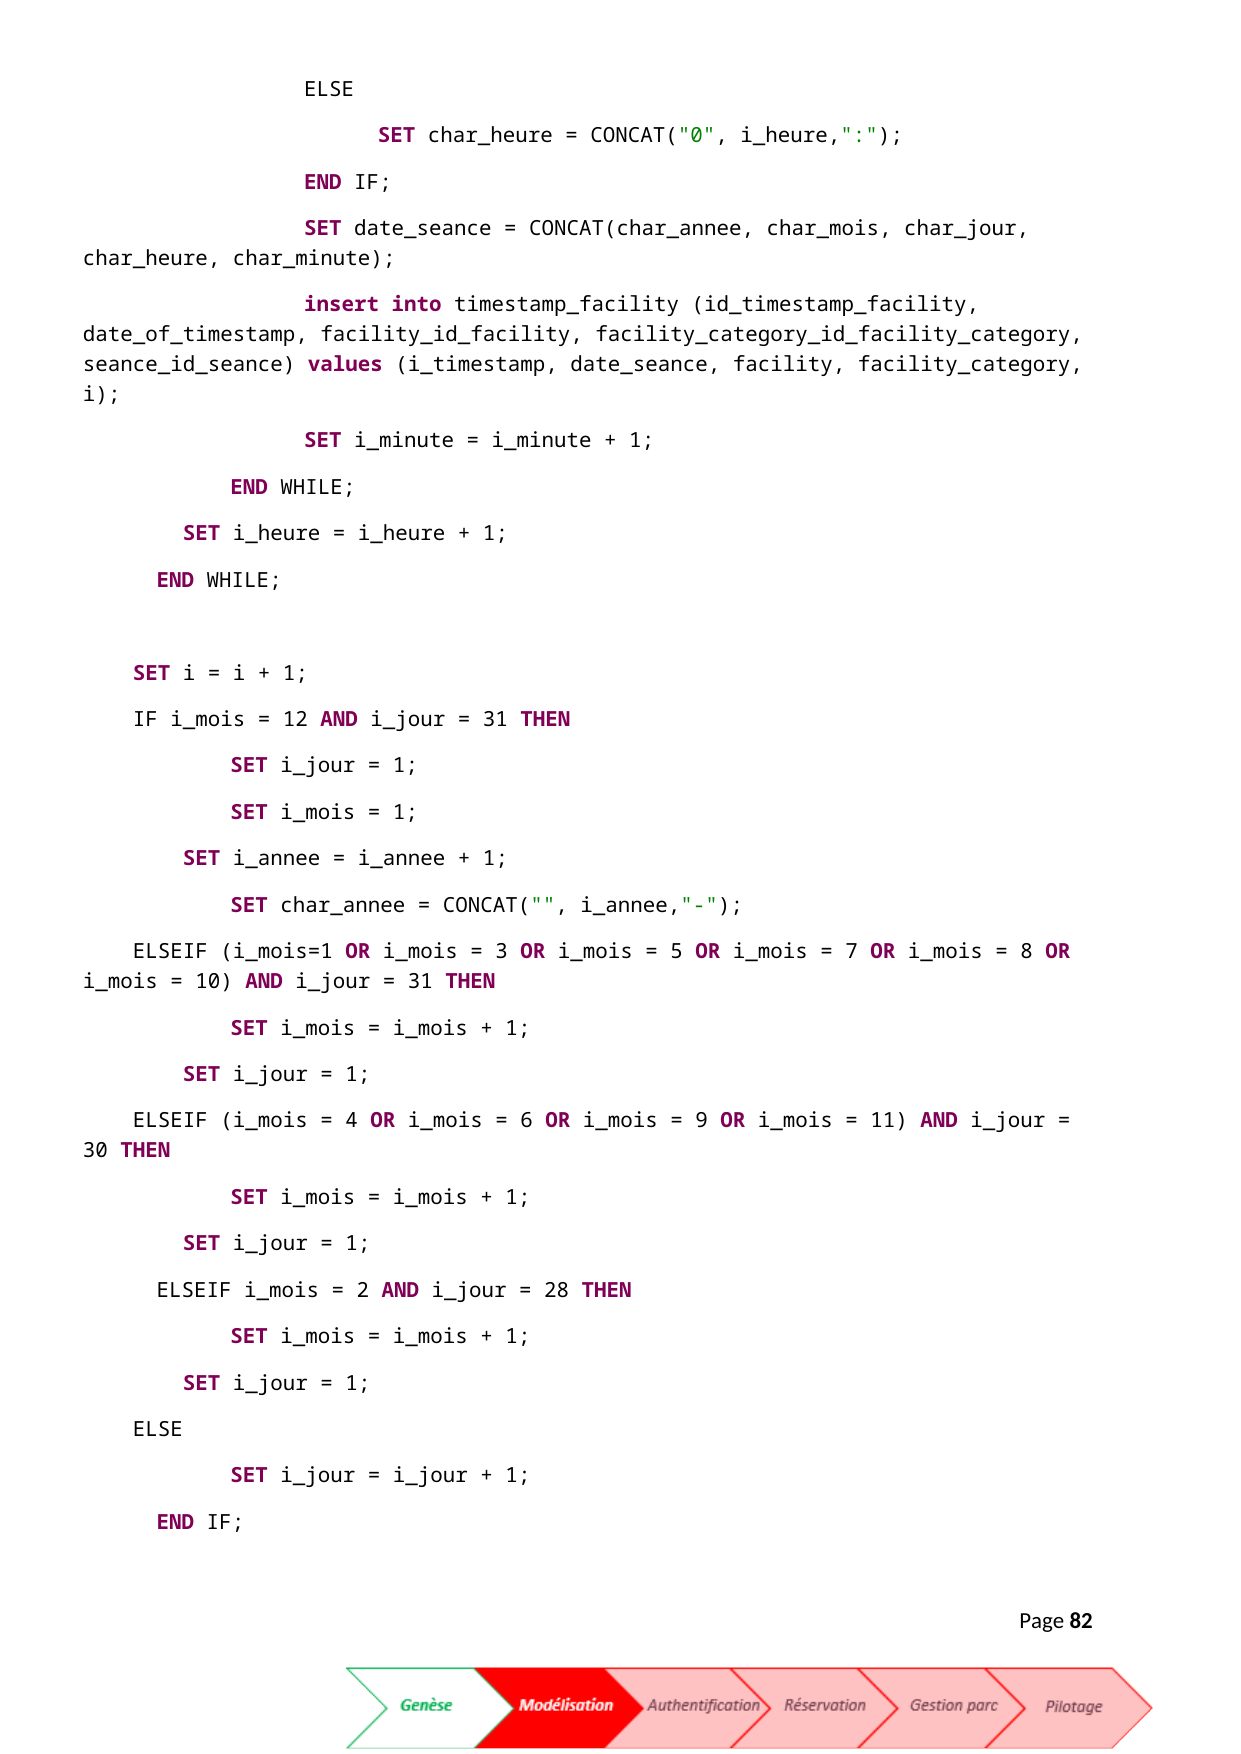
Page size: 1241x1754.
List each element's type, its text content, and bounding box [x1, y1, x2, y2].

text END WHILE; [83, 472, 1092, 500]
text SET i_jour = 1; [83, 751, 1092, 779]
text ELSEIF i_mois = 2 AND i_jour = 28 THEN [83, 1275, 1092, 1303]
text SET i = i + 1; [83, 658, 1092, 686]
text SET i_mois = i_mois + 1; [83, 1013, 1092, 1041]
text SET i_minute = i_minute + 1; [83, 425, 1092, 454]
text SET i_jour = 1; [83, 1228, 1092, 1257]
text SET i_jour = i_jour + 1; [83, 1461, 1092, 1489]
text END IF; [83, 1507, 1092, 1535]
text SET char_annee = CONCAT("", i_annee,"-"); [83, 890, 1092, 918]
text END WHILE; [83, 565, 1092, 593]
text SET i_mois = i_mois + 1; [83, 1182, 1092, 1210]
text SET i_mois = 1; [83, 797, 1092, 825]
text SET i_annee = i_annee + 1; [83, 843, 1092, 872]
text ELSEIF (i_mois = 4 OR i_mois = 6 OR i_mois = 9 OR i_mois = 11) AND i_jour = 30 THEN [83, 1106, 1092, 1164]
text SET i_jour = 1; [83, 1059, 1092, 1087]
text SET date_seance = CONCAT(char_annee, char_mois, char_jour, char_heure, char_minute); [83, 213, 1092, 271]
text IF i_mois = 12 AND i_jour = 31 THEN [83, 704, 1092, 732]
text insert into timestamp_facility (id_timestamp_facility, date_of_timestamp, facility_id_facility, facility_category_id_facility_category, seance_id_seance) values (i_timestamp, date_seance, facility, facility_category, i); [83, 289, 1092, 407]
text SET char_heure = CONCAT("0", i_heure,":"); [83, 120, 1092, 149]
text SET i_mois = i_mois + 1; [83, 1321, 1092, 1349]
text END IF; [83, 167, 1092, 195]
text SET i_jour = 1; [83, 1368, 1092, 1396]
text ELSE [83, 1414, 1092, 1442]
text ELSE [83, 74, 1092, 102]
text ELSEIF (i_mois=1 OR i_mois = 3 OR i_mois = 5 OR i_mois = 7 OR i_mois = 8 OR i_mois = 10) AND i_jour = 31 THEN [83, 936, 1092, 994]
text SET i_heure = i_heure + 1; [83, 518, 1092, 547]
